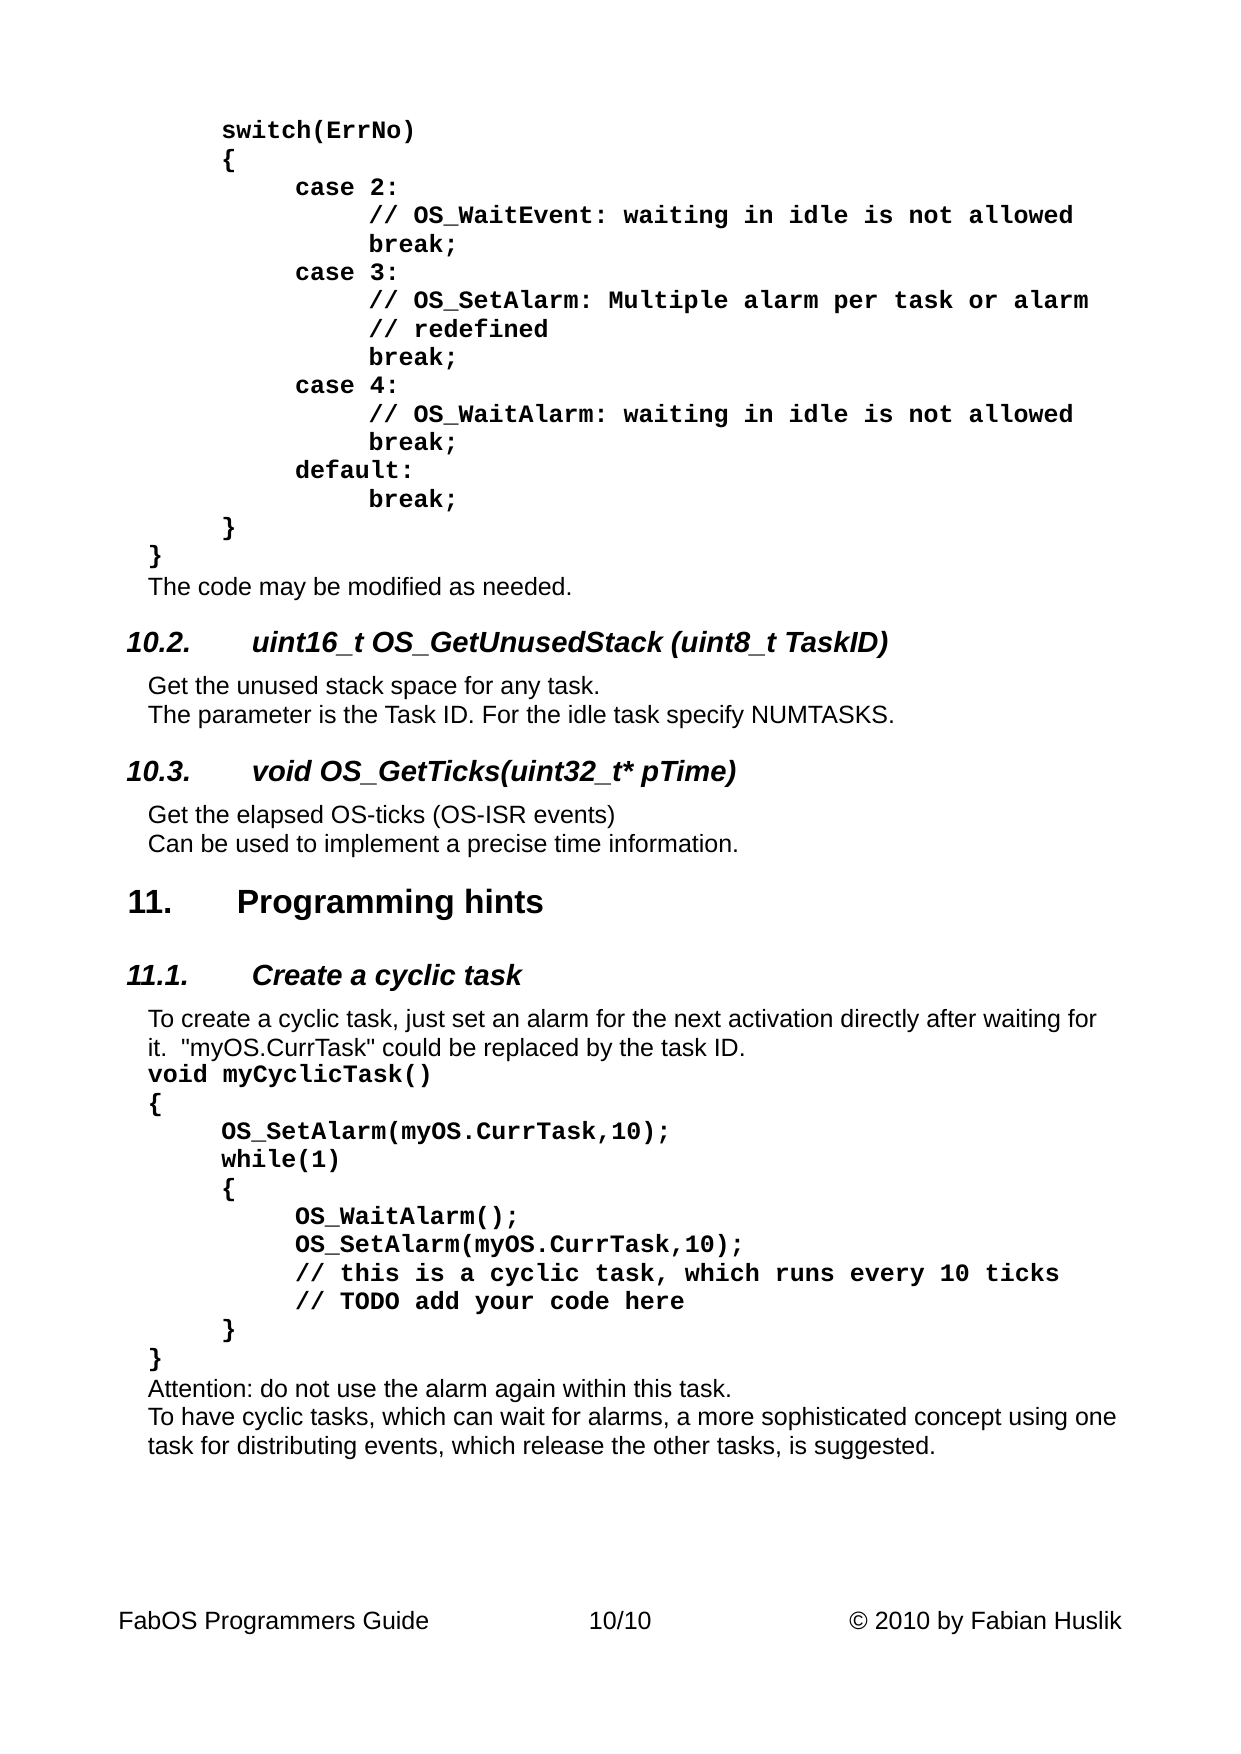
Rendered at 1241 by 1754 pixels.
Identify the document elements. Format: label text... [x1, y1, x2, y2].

subtitle Programming hints [118, 882, 1122, 921]
text To create a cyclic task, just set an alarm for the next activation directly after waiting for it. "myOS.CurrTask" could be replaced by the task ID. [148, 1004, 1122, 1062]
text } [148, 543, 1122, 571]
text case 2: [148, 175, 1122, 203]
text break; [148, 430, 1122, 458]
text break; [148, 345, 1122, 373]
text The parameter is the Task ID. For the idle task specify NUMTASKS. [148, 700, 1122, 729]
text void myCyclicTask() [148, 1062, 1122, 1090]
text } [148, 1317, 1122, 1345]
text { [148, 1090, 1122, 1119]
subtitle void OS_GetTicks(uint32_t* pTime) [118, 754, 1122, 787]
text // TODO add your code here [148, 1289, 1122, 1317]
text Attention: do not use the alarm again within this task. [148, 1374, 1122, 1402]
text while(1) [148, 1147, 1122, 1175]
text Get the unused stack space for any task. [148, 671, 1122, 700]
subtitle uint16_t OS_GetUnusedStack (uint8_t TaskID) [118, 625, 1122, 659]
text break; [148, 231, 1122, 260]
text } [148, 1345, 1122, 1374]
text To have cyclic tasks, which can wait for alarms, a more sophisticated concept using one task for distributing events, which release the other tasks, is suggested. [148, 1402, 1122, 1460]
text OS_WaitAlarm(); [148, 1204, 1122, 1232]
text OS_SetAlarm(myOS.CurrTask,10); [148, 1232, 1122, 1260]
text case 4: [148, 373, 1122, 401]
text // OS_SetAlarm: Multiple alarm per task or alarm // redefined [148, 288, 1122, 345]
text default: [148, 458, 1122, 486]
text { [148, 1175, 1122, 1204]
subtitle Create a cyclic task [118, 958, 1122, 992]
text The code may be modified as needed. [148, 571, 1122, 600]
text break; [148, 486, 1122, 515]
text Get the elapsed OS-ticks (OS-ISR events) [148, 800, 1122, 828]
text OS_SetAlarm(myOS.CurrTask,10); [148, 1119, 1122, 1147]
text } [148, 515, 1122, 543]
text Can be used to implement a precise time information. [148, 828, 1122, 857]
text switch(ErrNo) [148, 118, 1122, 146]
text { [148, 146, 1122, 175]
text // this is a cyclic task, which runs every 10 ticks [148, 1260, 1122, 1289]
text // OS_WaitAlarm: waiting in idle is not allowed [148, 401, 1122, 430]
text case 3: [148, 260, 1122, 288]
text // OS_WaitEvent: waiting in idle is not allowed [148, 203, 1122, 231]
